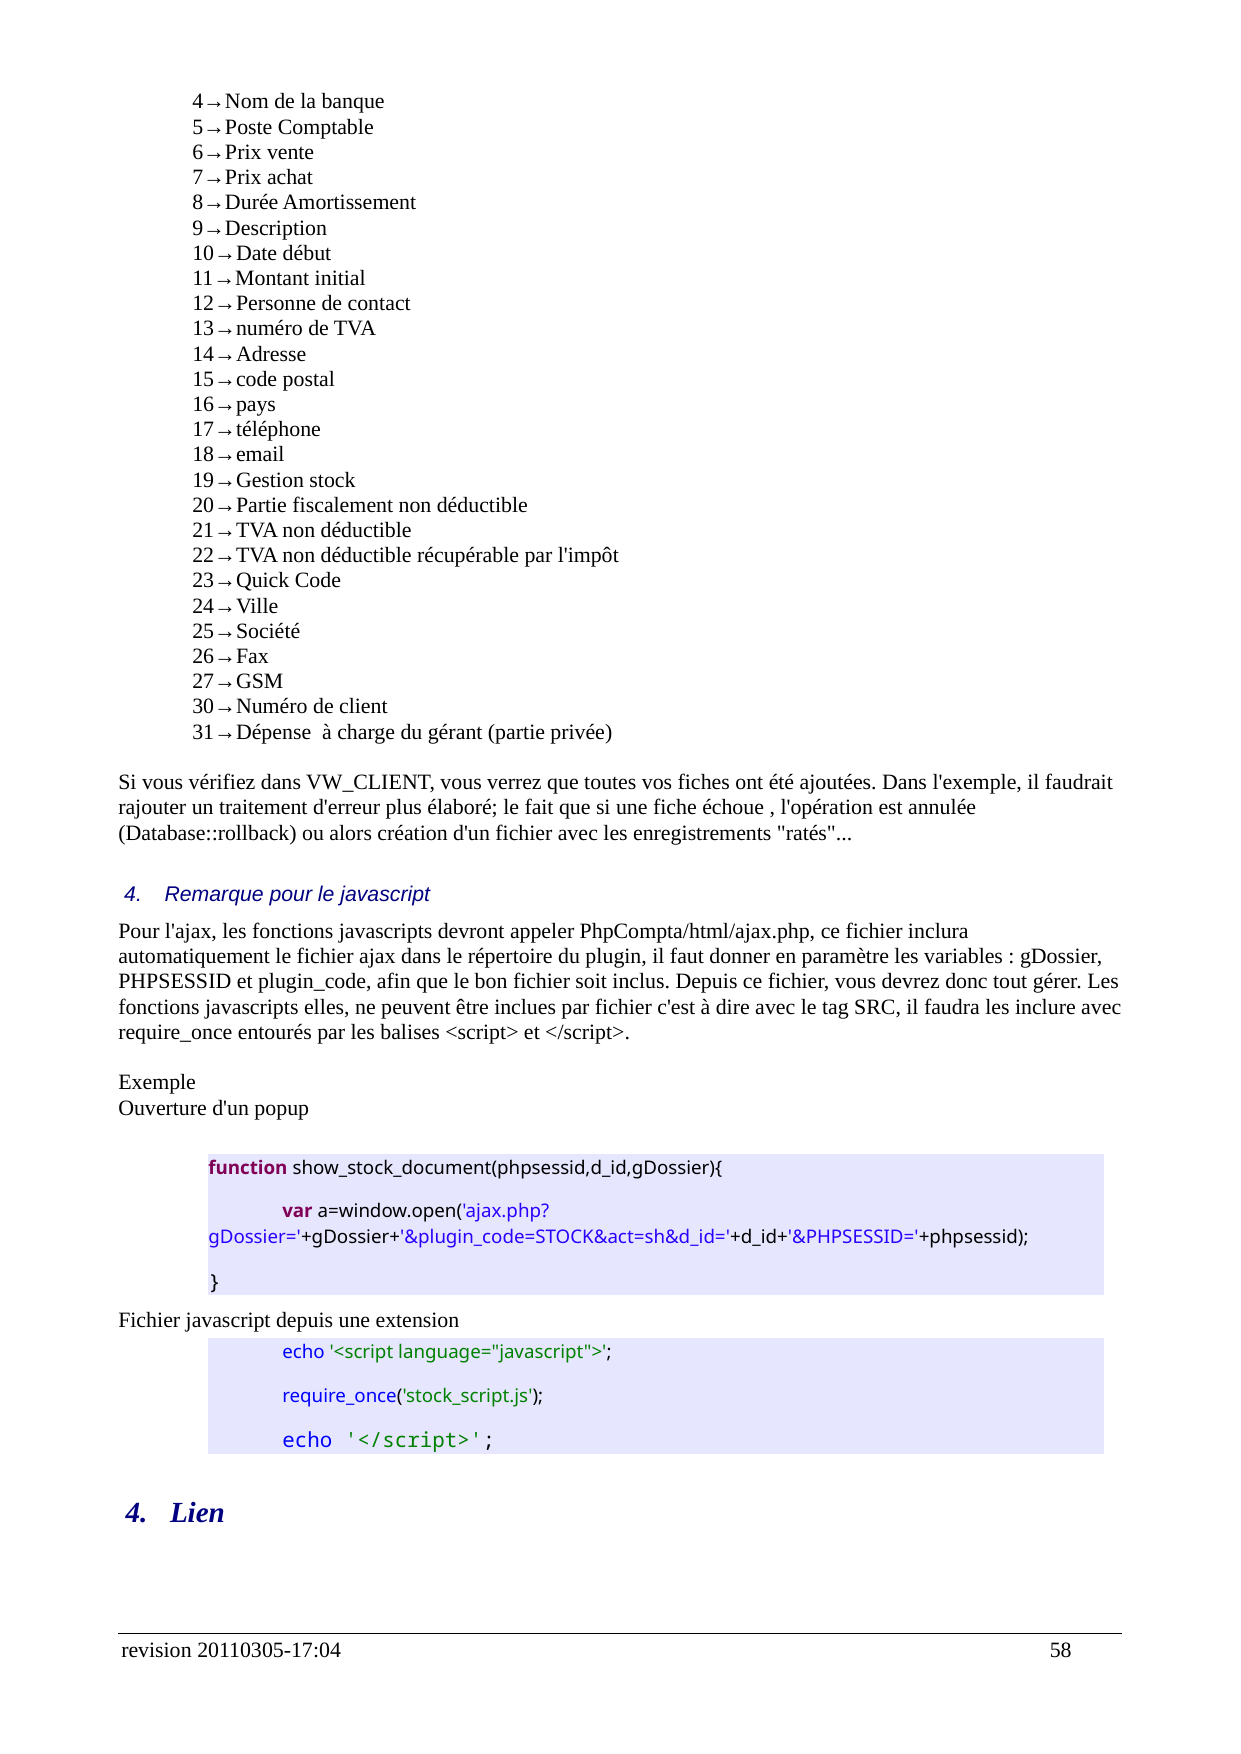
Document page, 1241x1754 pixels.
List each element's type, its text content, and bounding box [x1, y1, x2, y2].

text Pour l'ajax, les fonctions javascripts devront appeler PhpCompta/html/ajax.php, ce fichier inclura automatiquement le fichier ajax dans le répertoire du plugin, il faut donner en paramètre les variables : gDossier, PHPSESSID et plugin_code, afin que le bon fichier soit inclus. Depuis ce fichier, vous devrez donc tout gérer. Les fonctions javascripts elles, ne peuvent être inclues par fichier c'est à dire avec le tag SRC, il faudra les inclure avec require_once entourés par les balises <script> et </script>. [118, 918, 1122, 1044]
text 22→TVA non déductible récupérable par l'impôt [192, 542, 1122, 567]
text require_once('stock_script.js'); [208, 1382, 1104, 1407]
text 11→Montant initial [192, 265, 1122, 290]
text 15→code postal [192, 366, 1122, 391]
text Ouverture d'un popup [118, 1094, 1122, 1120]
text 4→Nom de la banque [192, 88, 1122, 114]
text 18→email [192, 441, 1122, 467]
text Exemple [118, 1069, 1122, 1094]
text echo '<script language="javascript">'; [208, 1338, 1104, 1364]
text var a=window.open('ajax.php?gDossier='+gDossier+'&plugin_code=STOCK&act=sh&d_id='+d_id+'&PHPSESSID='+phpsessid); [208, 1198, 1104, 1249]
text 14→Adresse [192, 341, 1122, 366]
text 10→Date début [192, 240, 1122, 265]
text Fichier javascript depuis une extension [118, 1307, 1122, 1332]
text 20→Partie fiscalement non déductible [192, 492, 1122, 517]
text 19→Gestion stock [192, 467, 1122, 492]
text echo '</script>'; [208, 1426, 1104, 1454]
text 27→GSM [192, 668, 1122, 693]
text 6→Prix vente [192, 139, 1122, 164]
text 8→Durée Amortissement [192, 189, 1122, 214]
text 13→numéro de TVA [192, 315, 1122, 341]
text Si vous vérifiez dans VW_CLIENT, vous verrez que toutes vos fiches ont été ajoutées. Dans l'exemple, il faudrait rajouter un traitement d'erreur plus élaboré; le fait que si une fiche échoue , l'opération est annulée (Database::rollback) ou alors création d'un fichier avec les enregistrements "ratés"... [118, 769, 1122, 845]
text 26→Fax [192, 643, 1122, 668]
text 17→téléphone [192, 416, 1122, 441]
text 23→Quick Code [192, 567, 1122, 593]
text 24→Ville [192, 593, 1122, 618]
text 16→pays [192, 391, 1122, 416]
text 7→Prix achat [192, 164, 1122, 189]
text 31→Dépense à charge du gérant (partie privée) [192, 719, 1122, 744]
text 5→Poste Comptable [192, 114, 1122, 139]
subtitle Remarque pour le javascript [118, 882, 1122, 906]
text 12→Personne de contact [192, 290, 1122, 315]
text 25→Société [192, 618, 1122, 643]
text } [208, 1267, 1104, 1295]
text 9→Description [192, 214, 1122, 240]
subtitle Lien [118, 1495, 1122, 1529]
text 30→Numéro de client [192, 693, 1122, 719]
text function show_stock_document(phpsessid,d_id,gDossier){ [208, 1154, 1104, 1180]
text 21→TVA non déductible [192, 517, 1122, 542]
